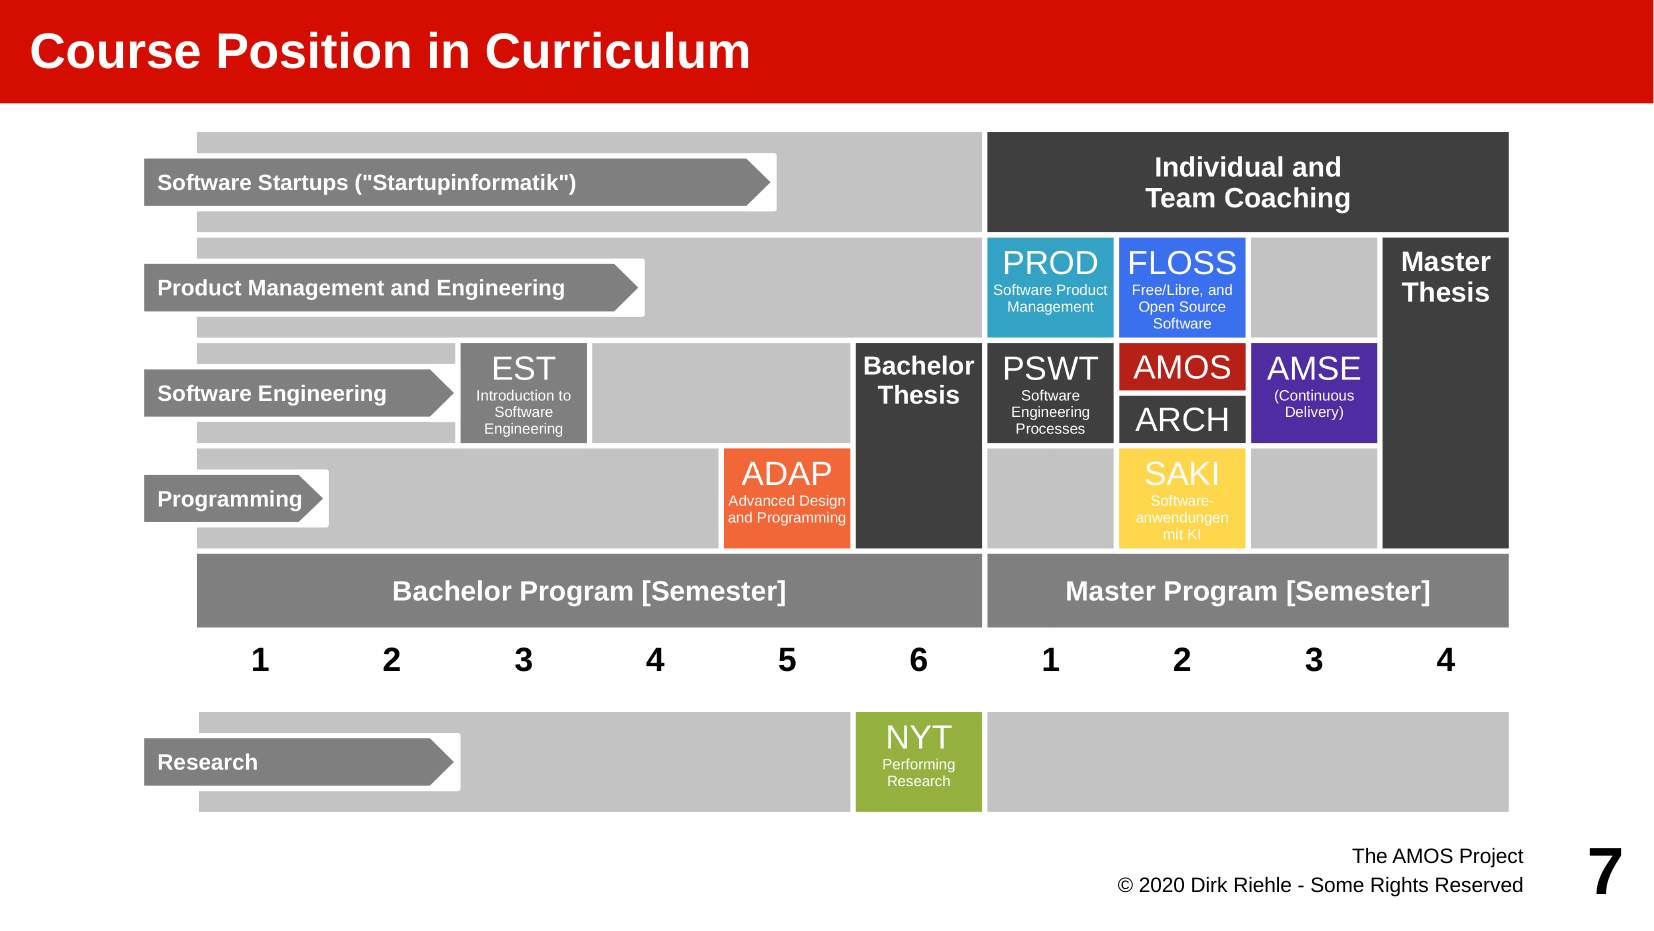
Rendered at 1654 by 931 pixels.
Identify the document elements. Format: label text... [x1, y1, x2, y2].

picture [159, 132, 1494, 812]
title Course Position in Curriculum [0, 0, 1654, 104]
